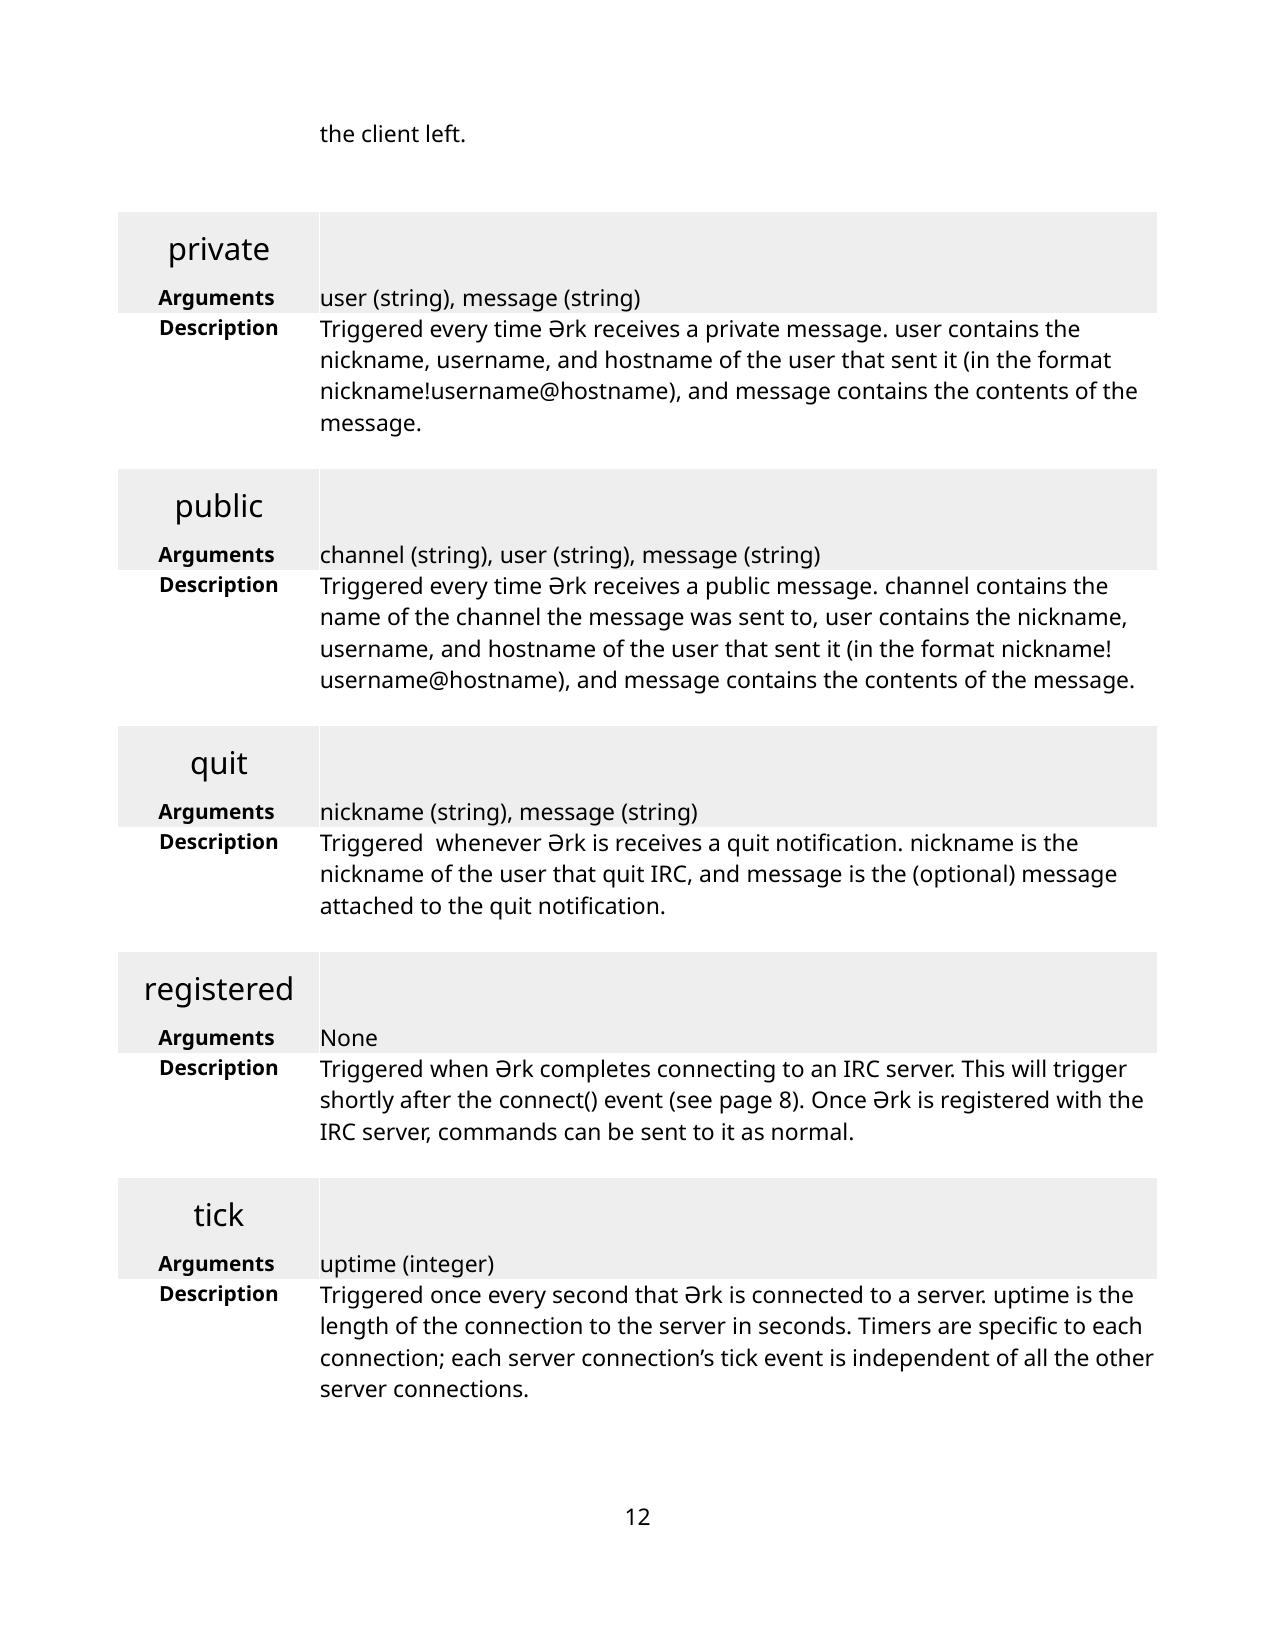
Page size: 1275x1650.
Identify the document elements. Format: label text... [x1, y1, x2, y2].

table_header [320, 212, 1157, 282]
table_header [320, 726, 1157, 796]
table_header [320, 1178, 1157, 1248]
table_cell Triggered when Ərk completes connecting to an IRC server. This will trigger shortly after the connect() event (see page 7). Once Ərk is registered with the IRC server, commands can be sent to it as normal. [320, 1053, 1157, 1147]
table_cell Arguments [118, 796, 319, 827]
table_header quit [118, 726, 319, 796]
table_header [320, 469, 1157, 539]
table_cell the client left. [320, 118, 1157, 149]
table_cell uptime (integer) [320, 1248, 1157, 1279]
table_cell Description [118, 1279, 319, 1404]
table_cell Arguments [118, 1022, 319, 1053]
table_cell Triggered once every second that Ərk is connected to a server. uptime is the length of the connection to the server in seconds. Timers are specific to each connection; each server connection’s tick event is independent of all the other server connections. [320, 1279, 1157, 1404]
table_cell None [320, 1022, 1157, 1053]
table_cell user (string), message (string) [320, 282, 1157, 313]
table_cell Triggered every time Ərk receives a public message. channel contains the name of the channel the message was sent to, user contains the nickname, username, and hostname of the user that sent it (in the format nickname!username@hostname), and message contains the contents of the message. [320, 570, 1157, 695]
table_cell nickname (string), message (string) [320, 796, 1157, 827]
table_cell Description [118, 827, 319, 921]
table_header registered [118, 952, 319, 1022]
table_header public [118, 469, 319, 539]
table_cell Triggered every time Ərk receives a private message. user contains the nickname, username, and hostname of the user that sent it (in the format nickname!username@hostname), and message contains the contents of the message. [320, 313, 1157, 438]
table_cell Arguments [118, 1248, 319, 1279]
table_cell Arguments [118, 282, 319, 313]
table_cell Description [118, 313, 319, 438]
table_cell Arguments [118, 539, 319, 570]
table_cell channel (string), user (string), message (string) [320, 539, 1157, 570]
table_cell Description [118, 1053, 319, 1147]
table_header tick [118, 1178, 319, 1248]
table_header [320, 952, 1157, 1022]
table_cell Description [118, 570, 319, 695]
table_header private [118, 212, 319, 282]
table_cell [118, 118, 319, 149]
table_cell Triggered whenever Ərk is receives a quit notification. nickname is the nickname of the user that quit IRC, and message is the (optional) message attached to the quit notification. [320, 827, 1157, 921]
